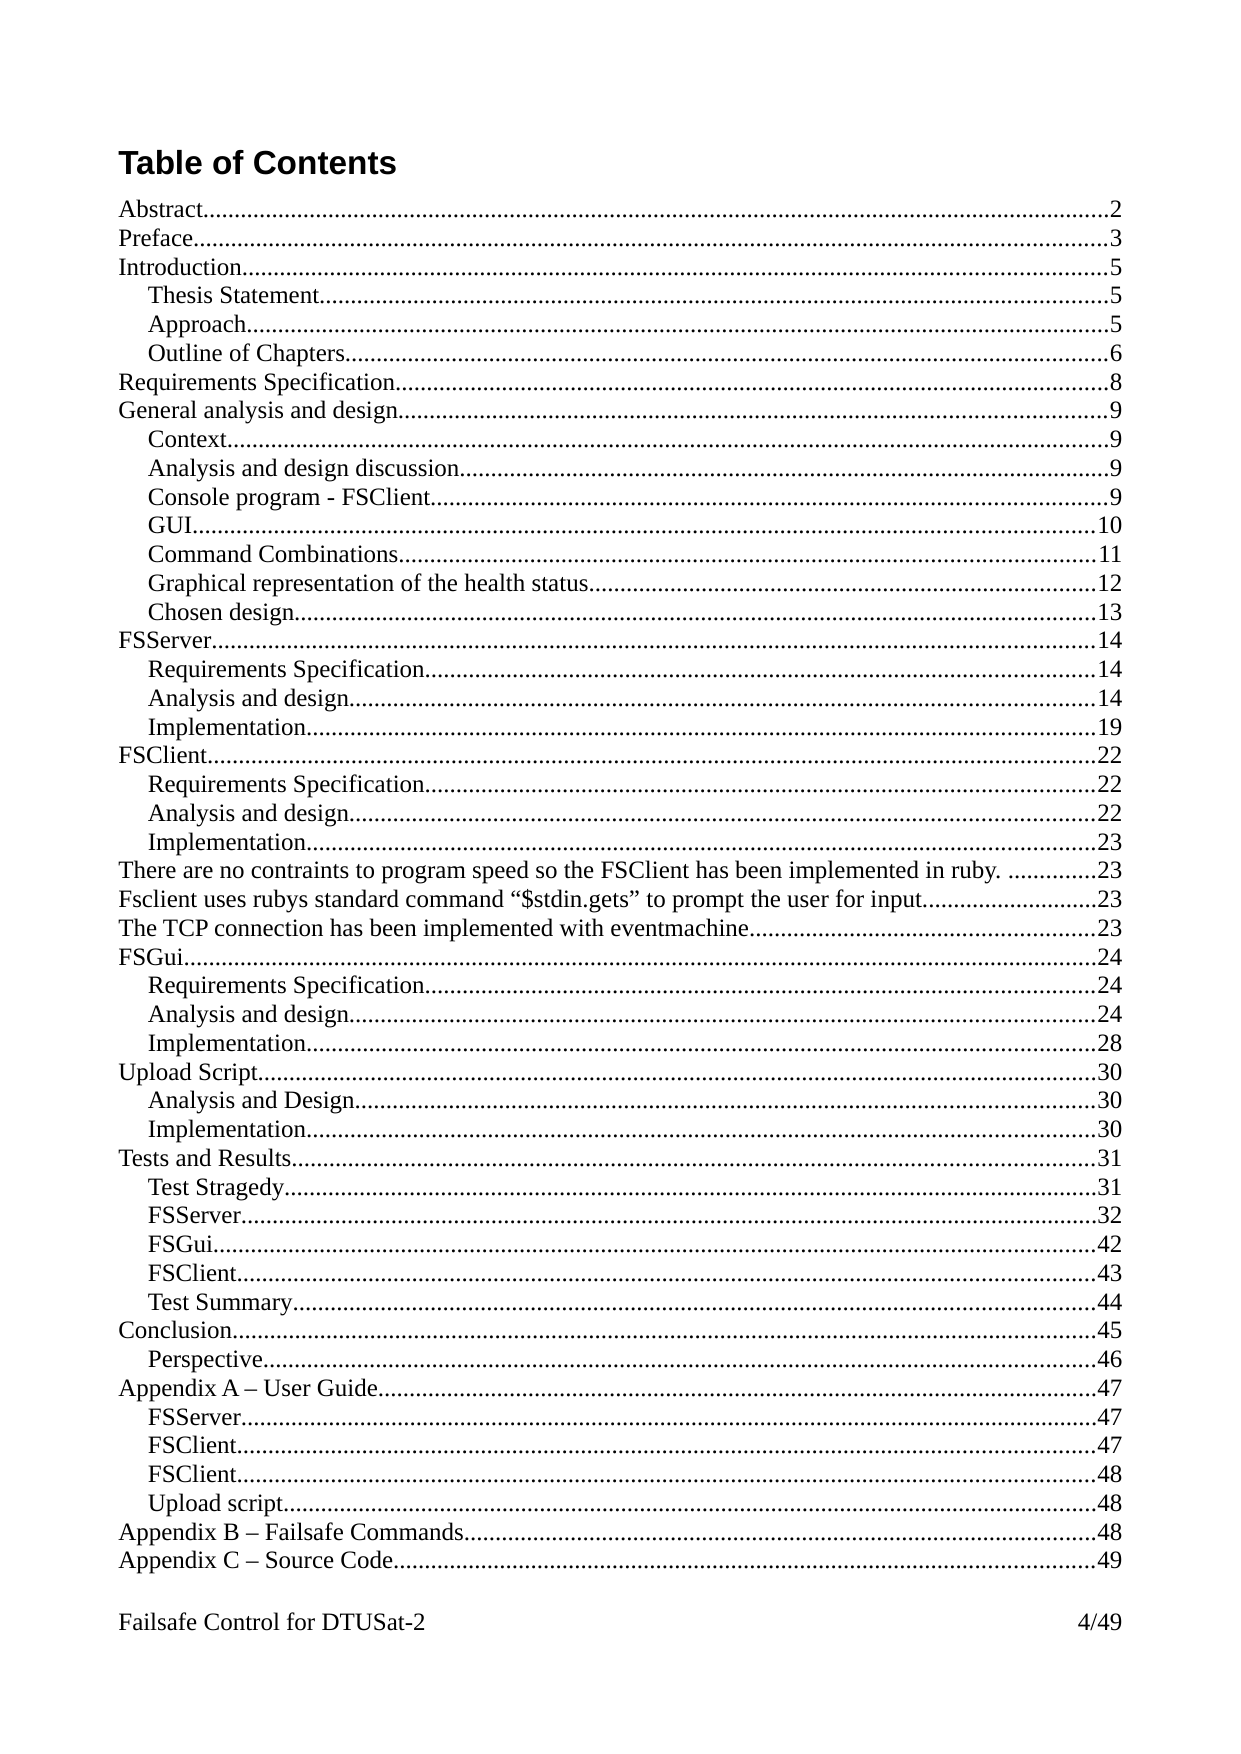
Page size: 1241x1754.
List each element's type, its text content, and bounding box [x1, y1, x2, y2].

text Appendix C – Source Code 49 [118, 1545, 1122, 1574]
text GUI 10 [148, 510, 1122, 539]
text FSGui 42 [148, 1229, 1122, 1258]
text FSServer 32 [148, 1200, 1122, 1229]
text FSClient 47 [148, 1430, 1122, 1459]
text Perspective 46 [148, 1344, 1122, 1373]
text Analysis and design discussion 9 [148, 453, 1122, 482]
text Implementation 23 [148, 827, 1122, 855]
text Graphical representation of the health status 12 [148, 568, 1122, 597]
text Analysis and design 22 [148, 798, 1122, 827]
text FSClient 22 [118, 740, 1122, 769]
text Thesis Statement 5 [148, 280, 1122, 309]
text FSServer 14 [118, 625, 1122, 654]
text Requirements Specification 22 [148, 769, 1122, 798]
text Appendix A – User Guide 47 [118, 1373, 1122, 1402]
text FSServer 47 [148, 1402, 1122, 1430]
text Implementation 28 [148, 1028, 1122, 1057]
text Appendix B – Failsafe Commands 48 [118, 1517, 1122, 1545]
text FSClient 48 [148, 1459, 1122, 1488]
text Test Stragedy 31 [148, 1172, 1122, 1200]
text Test Summary 44 [148, 1287, 1122, 1315]
text Conclusion 45 [118, 1315, 1122, 1344]
text Requirements Specification 24 [148, 970, 1122, 999]
text Requirements Specification 8 [118, 367, 1122, 395]
text Tests and Results 31 [118, 1143, 1122, 1172]
text Abstract 2 [118, 194, 1122, 223]
text Fsclient uses rubys standard command “$stdin.gets” to prompt the user for input. 23 [118, 884, 1122, 913]
text General analysis and design 9 [118, 395, 1122, 424]
text Analysis and design 14 [148, 683, 1122, 712]
text Upload script 48 [148, 1488, 1122, 1517]
text Introduction 5 [118, 252, 1122, 280]
text Chosen design 13 [148, 597, 1122, 625]
text Context 9 [148, 424, 1122, 453]
text Approach 5 [148, 309, 1122, 338]
text There are no contraints to program speed so the FSClient has been implemented in ruby. 23 [118, 855, 1122, 884]
text Outline of Chapters 6 [148, 338, 1122, 367]
text FSGui 24 [118, 942, 1122, 970]
text Implementation 19 [148, 712, 1122, 740]
text Requirements Specification 14 [148, 654, 1122, 683]
text FSClient 43 [148, 1258, 1122, 1287]
text Command Combinations 11 [148, 539, 1122, 568]
text Upload Script 30 [118, 1057, 1122, 1085]
subtitle Table of Contents [118, 143, 1122, 182]
text The TCP connection has been implemented with eventmachine. 23 [118, 913, 1122, 942]
text Analysis and Design 30 [148, 1085, 1122, 1114]
text Preface 3 [118, 223, 1122, 252]
text Analysis and design 24 [148, 999, 1122, 1028]
text Console program - FSClient 9 [148, 482, 1122, 510]
text Implementation 30 [148, 1114, 1122, 1143]
